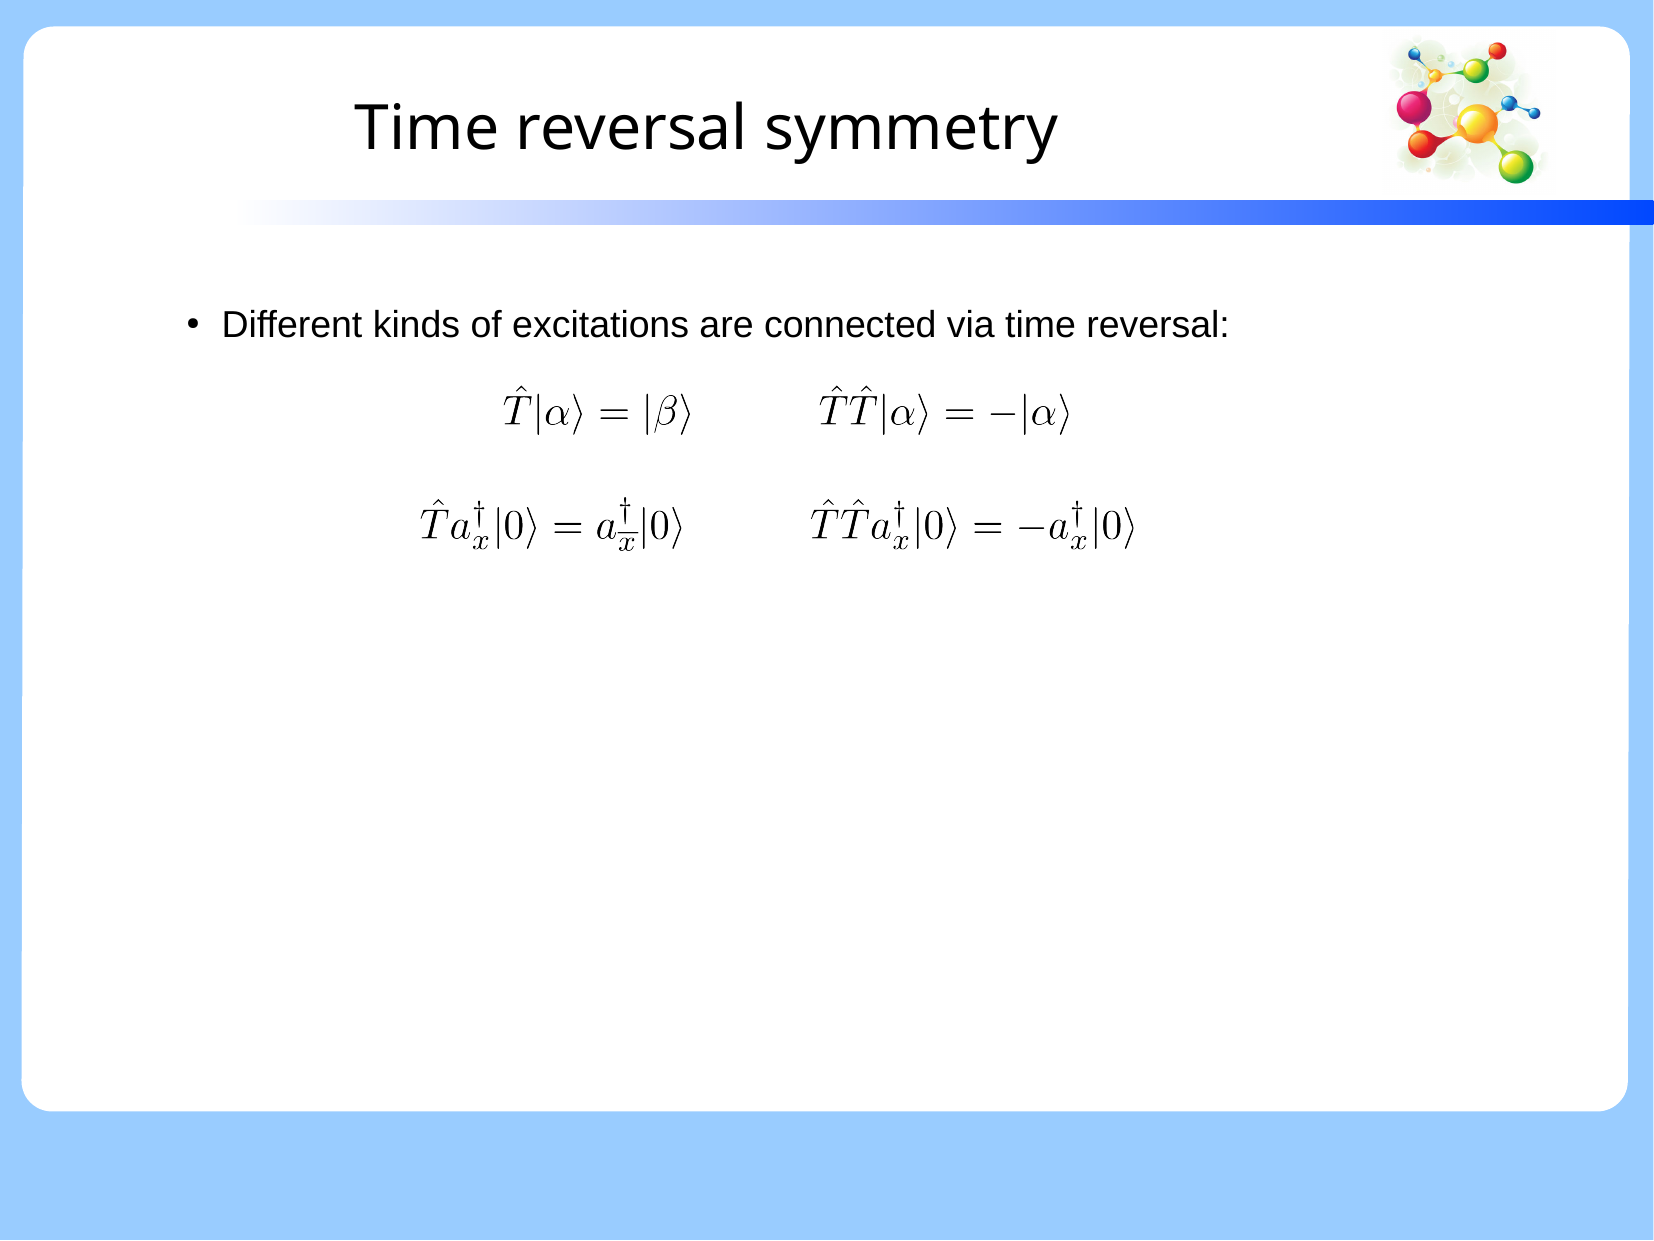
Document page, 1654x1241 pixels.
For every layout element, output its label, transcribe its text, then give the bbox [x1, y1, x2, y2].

table_cell [956, 201, 961, 224]
title Time reversal symmetry [82, 49, 1332, 201]
picture [1382, 29, 1556, 195]
text_box Different kinds of excitations are connected via time reversal: [171, 254, 1446, 1111]
picture [420, 497, 1134, 551]
table_cell [873, 201, 877, 224]
